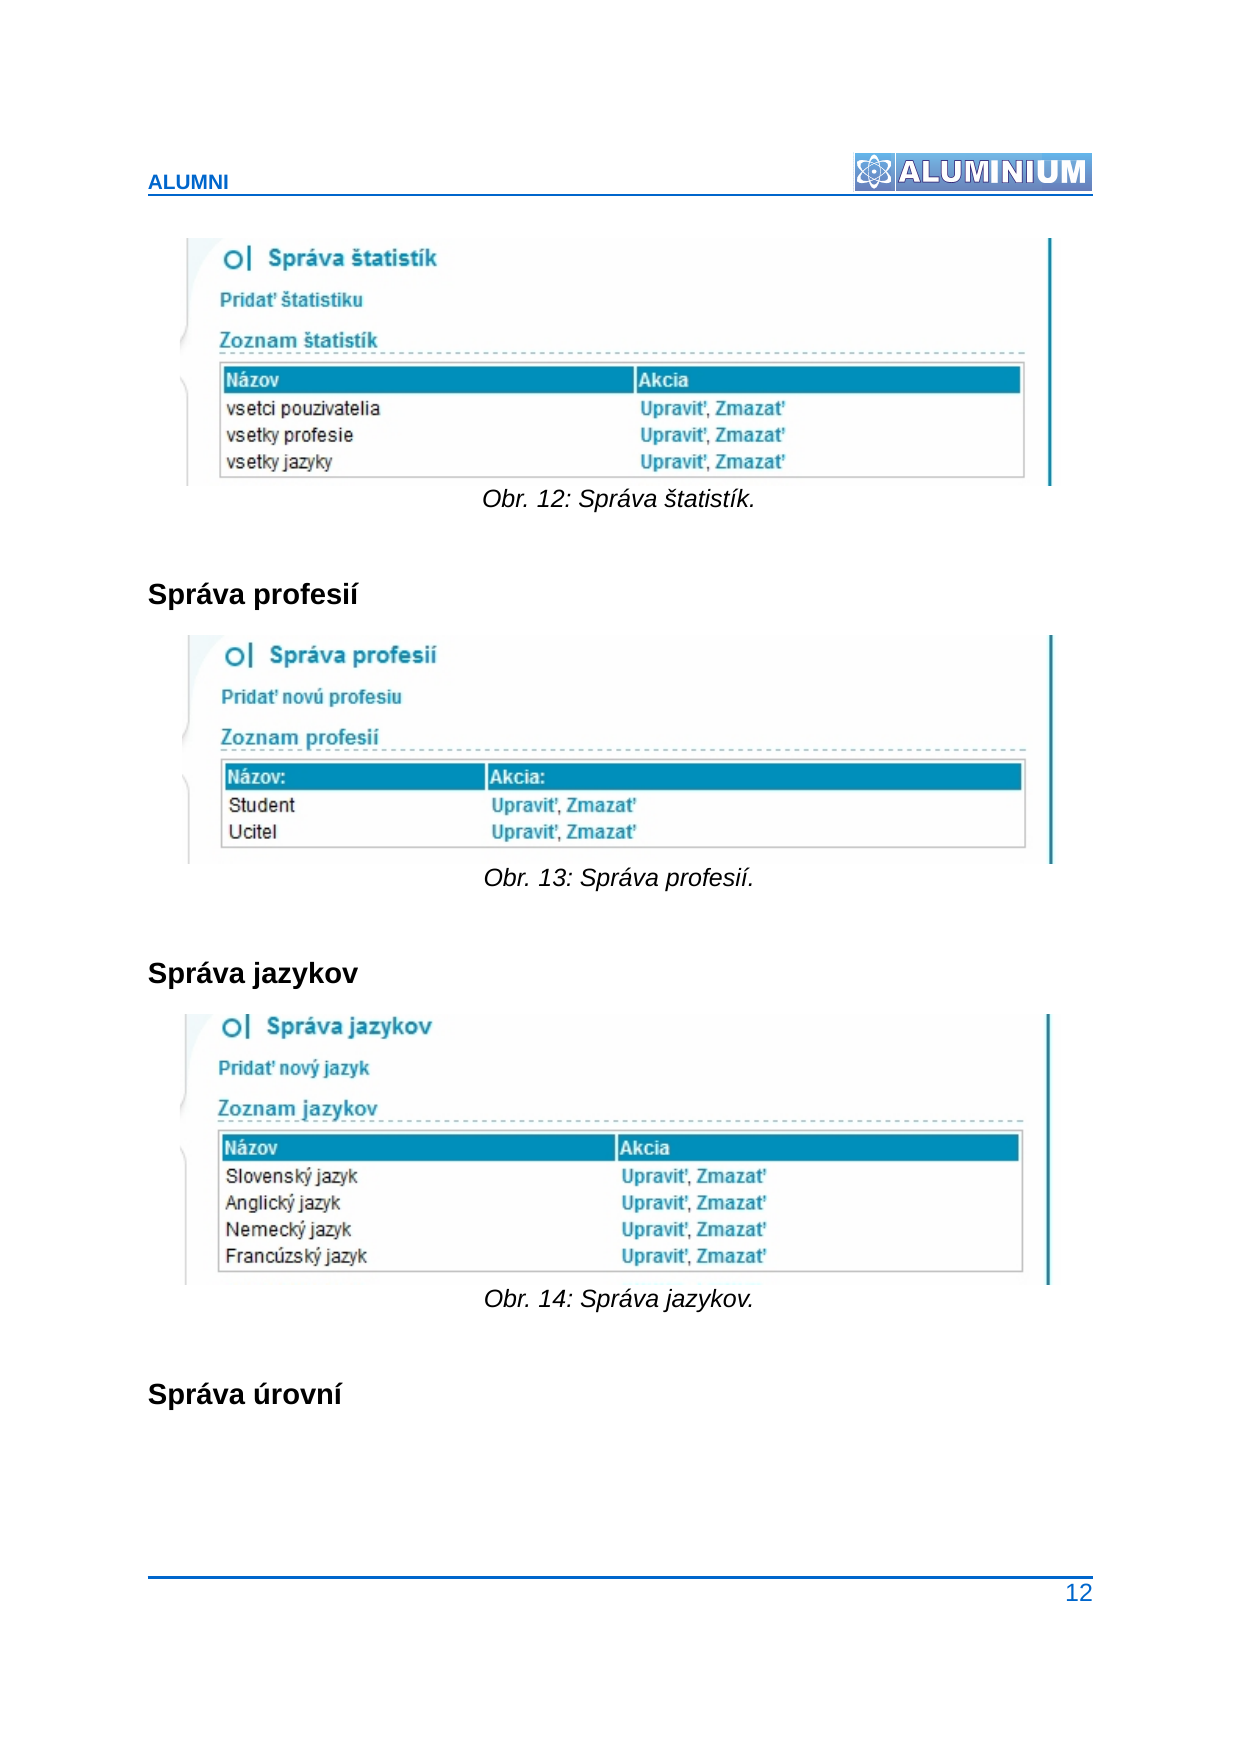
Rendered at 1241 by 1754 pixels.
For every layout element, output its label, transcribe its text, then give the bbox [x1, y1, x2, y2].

text Obr. 13: Správa profesií. [182, 864, 1058, 892]
picture [182, 635, 1059, 864]
text Obr. 12: Správa štatistík. [179, 486, 1061, 513]
picture [179, 1014, 1061, 1285]
subtitle Správa jazykov [148, 957, 1093, 990]
text Obr. 14: Správa jazykov. [179, 1285, 1061, 1313]
subtitle Správa úrovní [148, 1378, 1093, 1411]
subtitle Správa profesií [148, 578, 1093, 611]
picture [179, 238, 1061, 486]
